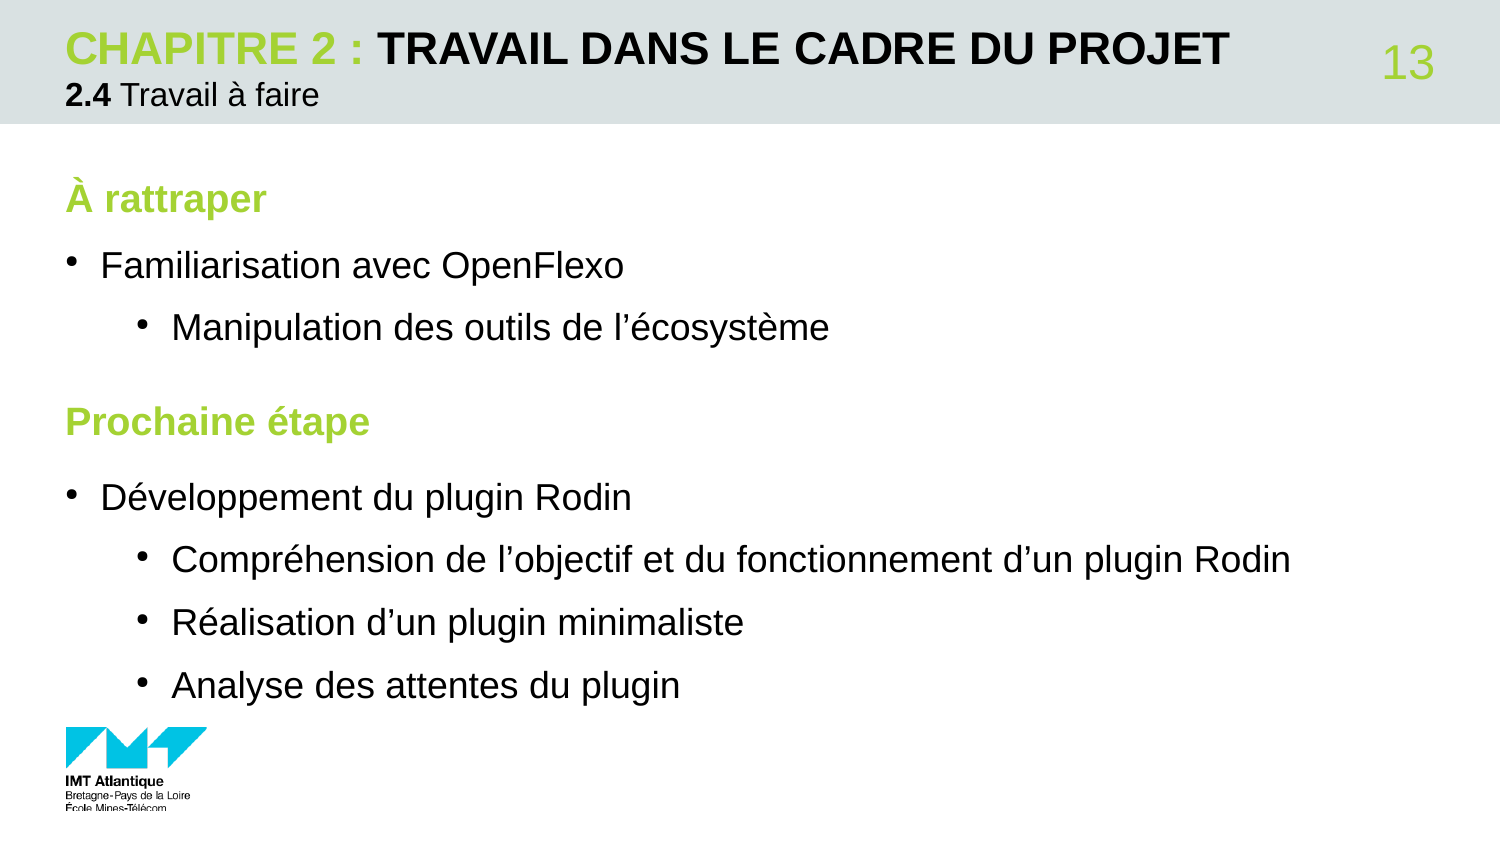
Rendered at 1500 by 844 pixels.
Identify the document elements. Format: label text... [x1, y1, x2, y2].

list 2.4 Travail à faire [64, 72, 1252, 118]
title CHAPITRE 2 : Travail dans le cadre du projet [64, 0, 1252, 72]
slide_number [1251, 35, 1437, 85]
list À rattraper Familiarisation avec OpenFlexo Manipulation des outils de l’écosystème Prochaine étape Développement du plugin Rodin Compréhension de l’objectif et du fonctionnement d’un plugin Rodin Réalisation d’un plugin minimaliste Analyse des attentes du plugin [65, 173, 1456, 715]
